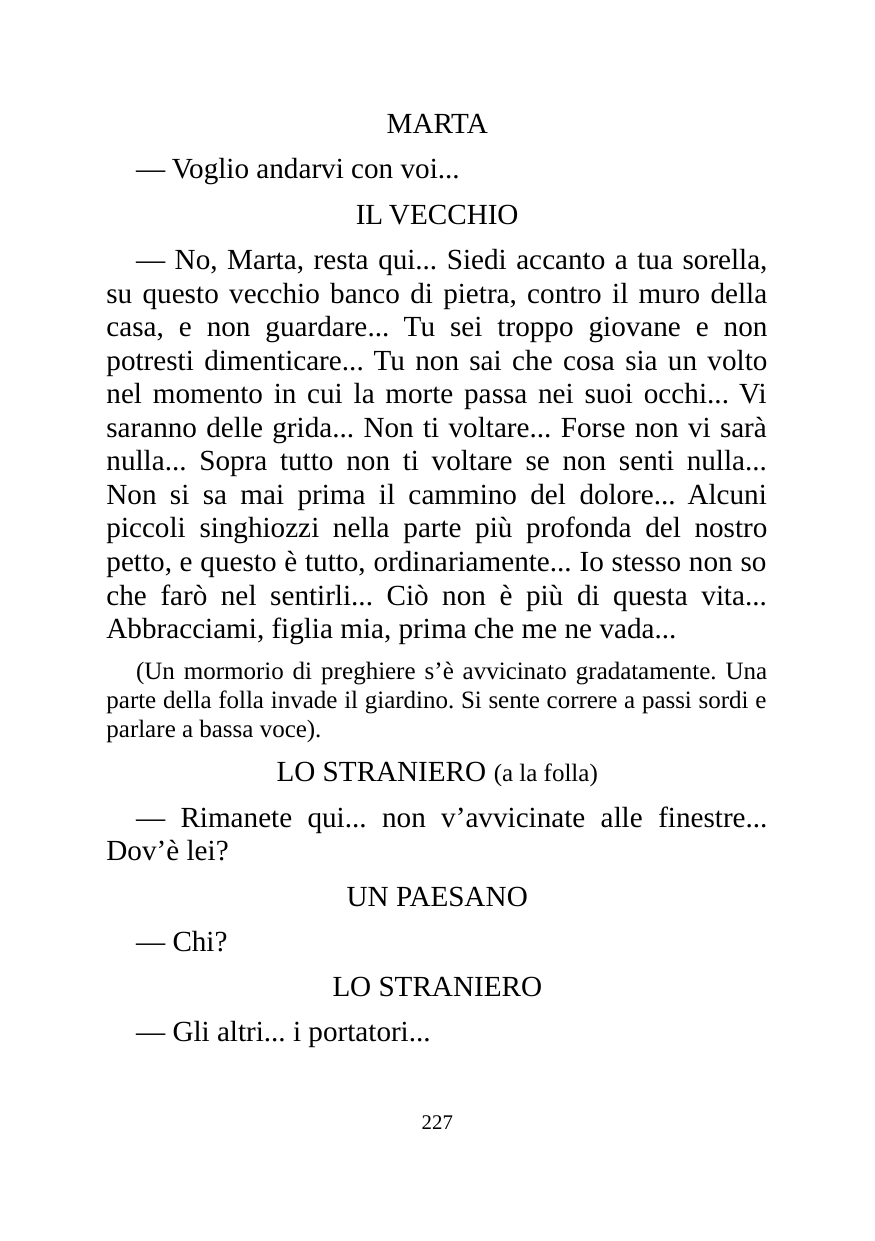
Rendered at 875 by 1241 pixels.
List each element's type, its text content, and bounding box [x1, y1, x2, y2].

text (Un mormorio di preghiere s’è avvicinato gradatamente. Una parte della folla invade il giardino. Si sente correre a passi sordi e parlare a bassa voce). [106, 656, 768, 743]
text — Chi? [106, 924, 768, 957]
text IL VECCHIO [106, 197, 768, 230]
text LO STRANIERO [106, 969, 768, 1003]
text — Rimanete qui... non v’avvicinate alle finestre... Dov’è lei? [106, 800, 768, 867]
text LO STRANIERO (a la folla) [106, 754, 768, 788]
text — No, Marta, resta qui... Siedi accanto a tua sorella, su questo vecchio banco di pietra, contro il muro della casa, e non guardare... Tu sei troppo giovane e non potresti dimenticare... Tu non sai che cosa sia un volto nel momento in cui la morte passa nei suoi occhi... Vi saranno delle grida... Non ti voltare... Forse non vi sarà nulla... Sopra tutto non ti voltare se non senti nulla... Non si sa mai prima il cammino del dolore... Alcuni piccoli singhiozzi nella parte più profonda del nostro petto, e questo è tutto, ordinariamente... Io stesso non so che farò nel sentirli... Ciò non è più di questa vita... Abbracciami, figlia mia, prima che me ne vada... [106, 242, 768, 645]
text — Voglio andarvi con voi... [106, 152, 768, 185]
text — Gli altri... i portatori... [106, 1014, 768, 1048]
text UN PAESANO [106, 879, 768, 912]
text MARTA [106, 106, 768, 140]
